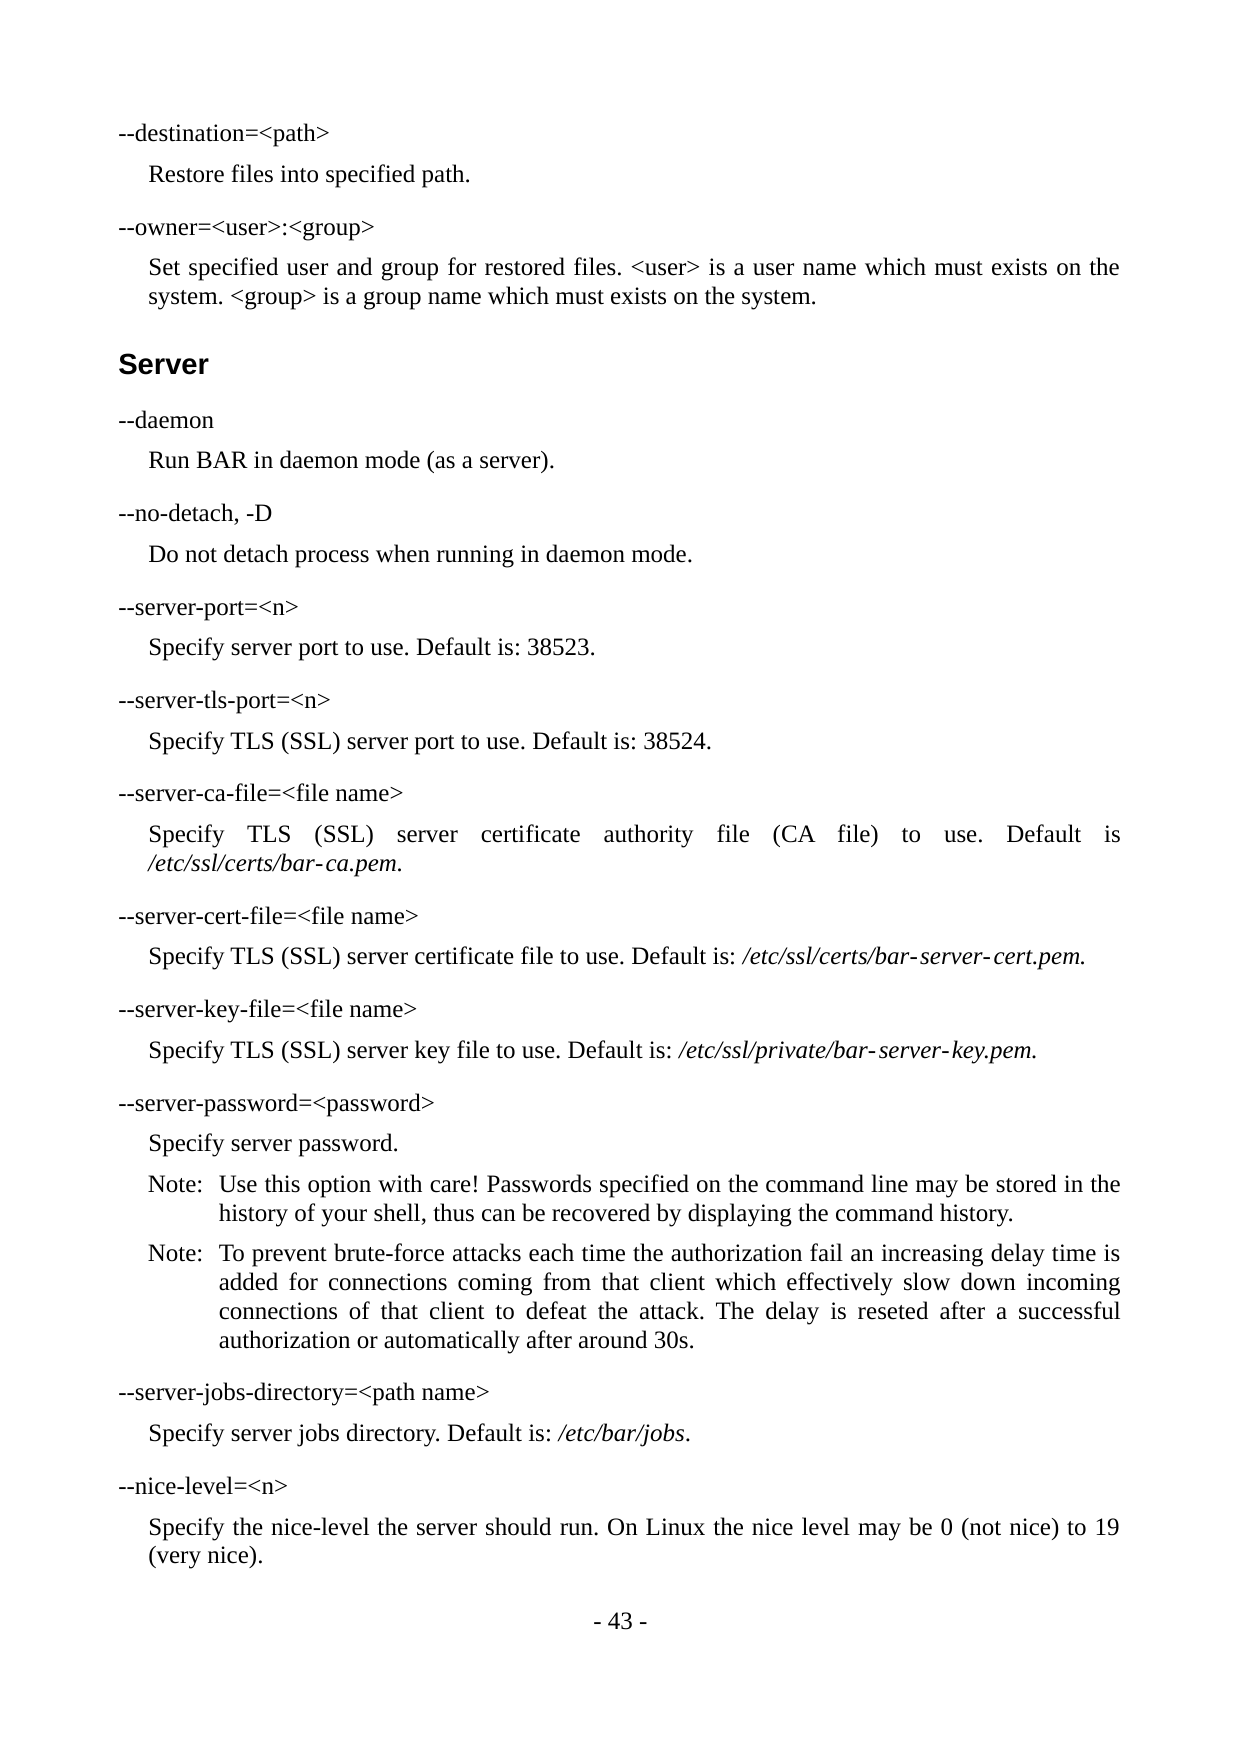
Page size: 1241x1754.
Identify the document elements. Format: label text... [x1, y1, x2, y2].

text Note: Use this option with care! Passwords specified on the command line may be stored in the history of your shell, thus can be recovered by displaying the command history. [148, 1169, 1122, 1227]
text Specify TLS (SSL) server port to use. Default is: 38524. [148, 726, 1122, 754]
text Note: To prevent brute-force attacks each time the authorization fail an increasing delay time is added for connections coming from that client which effectively slow down incoming connections of that client to defeat the attack. The delay is reseted after a successful authorization or automatically after around 30s. [148, 1238, 1122, 1353]
text Specify server jobs directory. Default is: /etc/bar/jobs. [148, 1418, 1122, 1447]
text Run BAR in daemon mode (as a server). [148, 446, 1122, 474]
text Specify server password. [148, 1128, 1122, 1157]
title --no-detach, -D [118, 498, 1122, 527]
text Do not detach process when running in daemon mode. [148, 539, 1122, 568]
title --server-cert-file=<file name> [118, 901, 1122, 929]
text Specify TLS (SSL) server certificate authority file (CA file) to use. Default is /etc/ssl/certs/bar‑ca.pem. [148, 819, 1122, 877]
title --daemon [118, 405, 1122, 433]
title --server-tls-port=<n> [118, 685, 1122, 714]
title --destination=<path> [118, 118, 1122, 147]
title --owner=<user>:<group> [118, 212, 1122, 240]
text Specify the nice-level the server should run. On Linux the nice level may be 0 (not nice) to 19 (very nice). [148, 1512, 1122, 1569]
text Specify TLS (SSL) server certificate file to use. Default is: /etc/ssl/certs/bar‑server‑cert.pem. [148, 941, 1122, 970]
text Specify TLS (SSL) server key file to use. Default is: /etc/ssl/private/bar‑server‑key.pem. [148, 1035, 1122, 1064]
subtitle Server [118, 347, 1122, 380]
title --server-port=<n> [118, 592, 1122, 620]
title --server-jobs-directory=<path name> [118, 1377, 1122, 1406]
title --server-key-file=<file name> [118, 994, 1122, 1023]
text Set specified user and group for restored files. <user> is a user name which must exists on the system. <group> is a group name which must exists on the system. [148, 252, 1122, 310]
text Restore files into specified path. [148, 159, 1122, 188]
title --server-ca-file=<file name> [118, 778, 1122, 807]
title --nice-level=<n> [118, 1471, 1122, 1500]
text Specify server port to use. Default is: 38523. [148, 632, 1122, 661]
title --server-password=<password> [118, 1088, 1122, 1116]
